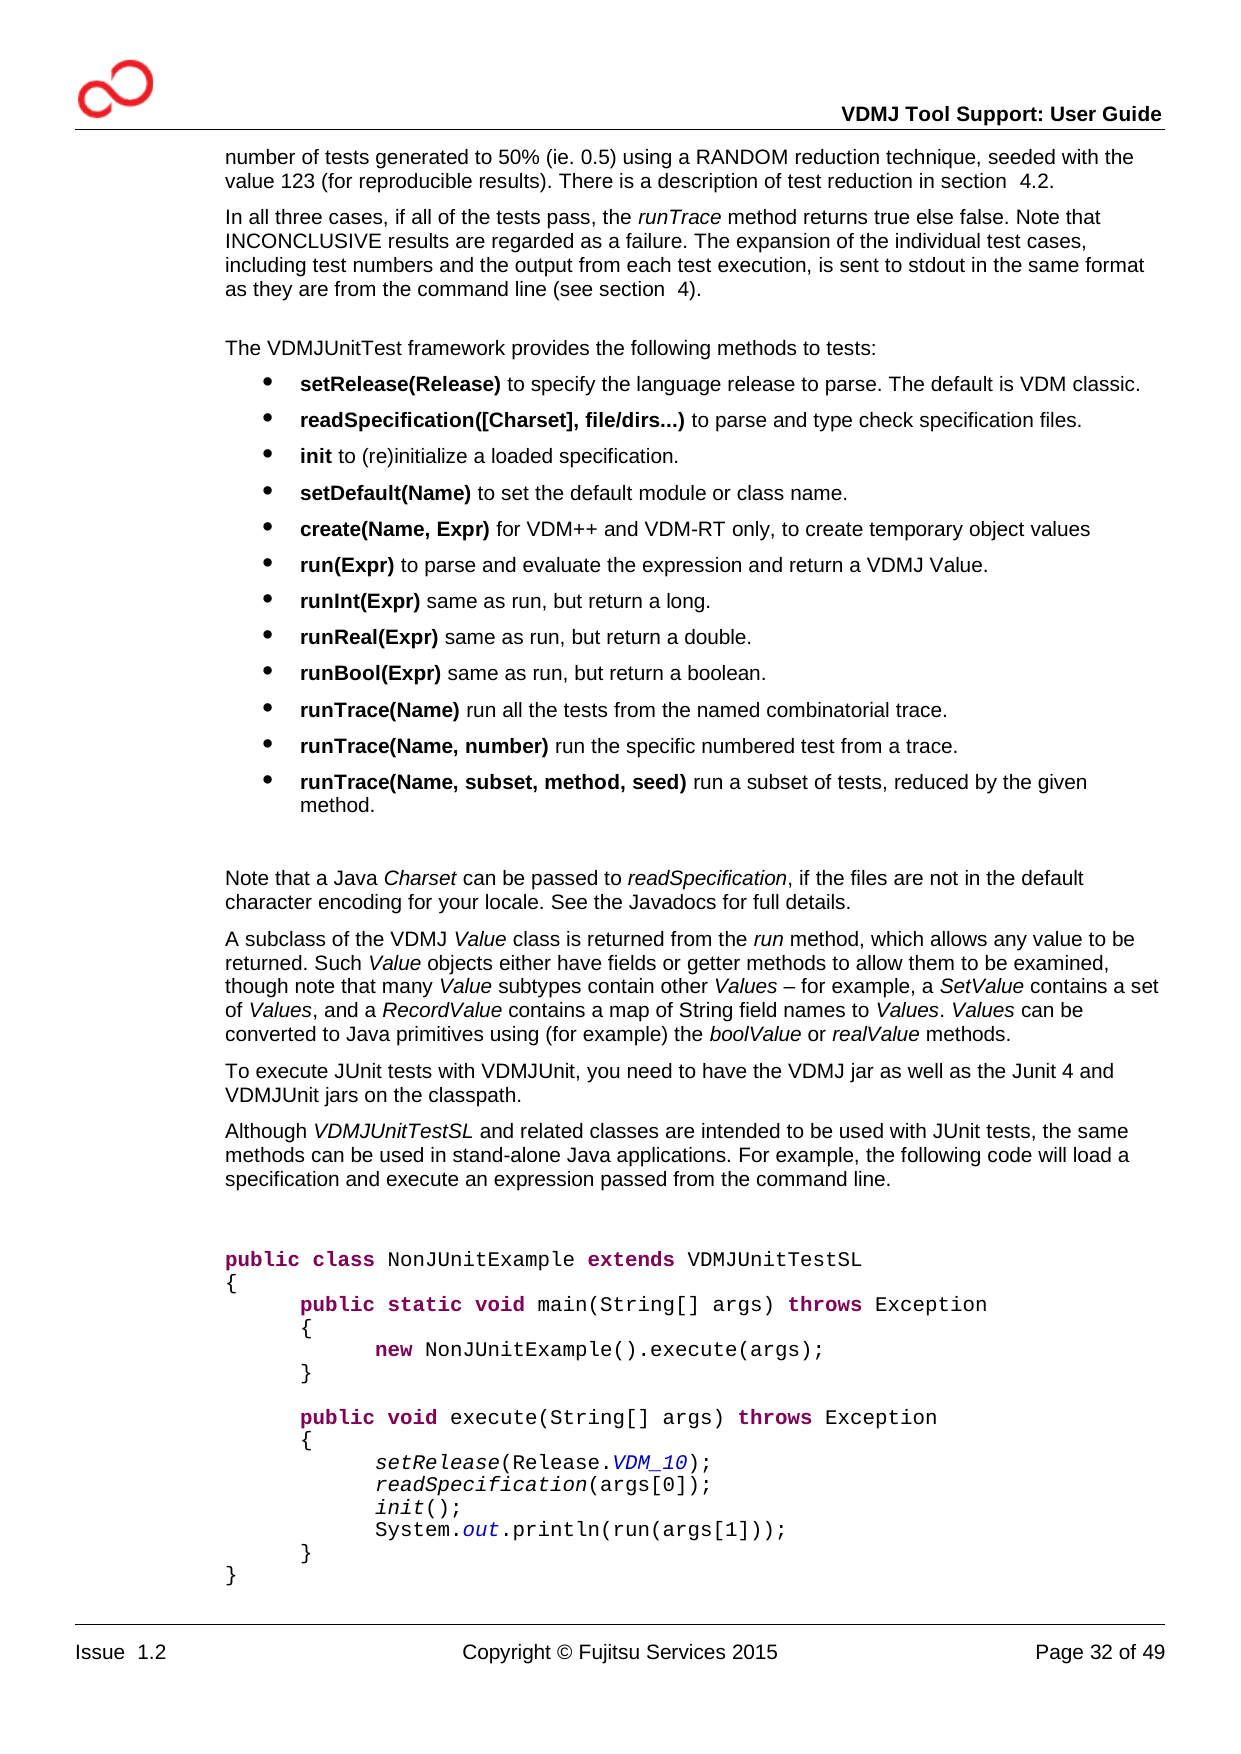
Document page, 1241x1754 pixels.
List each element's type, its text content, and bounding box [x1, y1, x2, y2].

text { [225, 1316, 1165, 1339]
list setDefault(Name) to set the default module or class name. [262, 481, 1165, 505]
text In all three cases, if all of the tests pass, the runTrace method returns true else false. Note that INCONCLUSIVE results are regarded as a failure. The expansion of the individual test cases, including test numbers and the output from each test execution, is sent to stdout in the same format as they are from the command line (see section 4). [225, 206, 1165, 301]
text The VDMJUnitTest framework provides the following methods to tests: [225, 336, 1165, 360]
text Note that a Java Charset can be passed to readSpecification, if the files are not in the default character encoding for your locale. See the Javadocs for full details. [225, 867, 1165, 914]
list runBool(Expr) same as run, but return a boolean. [262, 662, 1165, 686]
text } [225, 1541, 1165, 1564]
list runReal(Expr) same as run, but return a double. [262, 626, 1165, 649]
text } [225, 1361, 1165, 1384]
text new NonJUnitExample().execute(args); [225, 1339, 1165, 1361]
text { [225, 1429, 1165, 1451]
list readSpecification([Charset], file/dirs...) to parse and type check specification files. [262, 409, 1165, 433]
picture [78, 52, 153, 128]
text { [225, 1271, 1165, 1294]
list runTrace(Name) run all the tests from the named combinatorial trace. [262, 698, 1165, 722]
list init to (re)initialize a loaded specification. [262, 445, 1165, 469]
text } [225, 1564, 1165, 1586]
text To execute JUnit tests with VDMJUnit, you need to have the VDMJ jar as well as the Junit 4 and VDMJUnit jars on the classpath. [225, 1059, 1165, 1107]
list run(Expr) to parse and evaluate the expression and return a VDMJ Value. [262, 553, 1165, 577]
text public void execute(String[] args) throws Exception [225, 1406, 1165, 1429]
list runTrace(Name, subset, method, seed) run a subset of tests, reduced by the given method. [262, 770, 1165, 818]
list create(Name, Expr) for VDM++ and VDM-RT only, to create temporary object values [262, 517, 1165, 541]
text A subclass of the VDMJ Value class is returned from the run method, which allows any value to be returned. Such Value objects either have fields or getter methods to allow them to be examined, though note that many Value subtypes contain other Values – for example, a SetValue contains a set of Values, and a RecordValue contains a map of String field names to Values. Values can be converted to Java primitives using (for example) the boolValue or realValue methods. [225, 927, 1165, 1047]
text System.out.println(run(args[1])); [225, 1519, 1165, 1541]
text number of tests generated to 50% (ie. 0.5) using a RANDOM reduction technique, seeded with the value 123 (for reproducible results). There is a description of test reduction in section 4.2. [225, 145, 1165, 193]
text Although VDMJUnitTestSL and related classes are intended to be used with JUnit tests, the same methods can be used in stand-alone Java applications. For example, the following code will load a specification and execute an expression passed from the command line. [225, 1119, 1165, 1191]
text public static void main(String[] args) throws Exception [225, 1294, 1165, 1316]
text readSpecification(args[0]); [225, 1474, 1165, 1496]
list runTrace(Name, number) run the specific numbered test from a trace. [262, 734, 1165, 758]
text public class NonJUnitExample extends VDMJUnitTestSL [225, 1249, 1165, 1271]
text setRelease(Release.VDM_10); [225, 1451, 1165, 1474]
list setRelease(Release) to specify the language release to parse. The default is VDM classic. [262, 373, 1165, 397]
text init(); [225, 1496, 1165, 1519]
list runInt(Expr) same as run, but return a long. [262, 590, 1165, 613]
